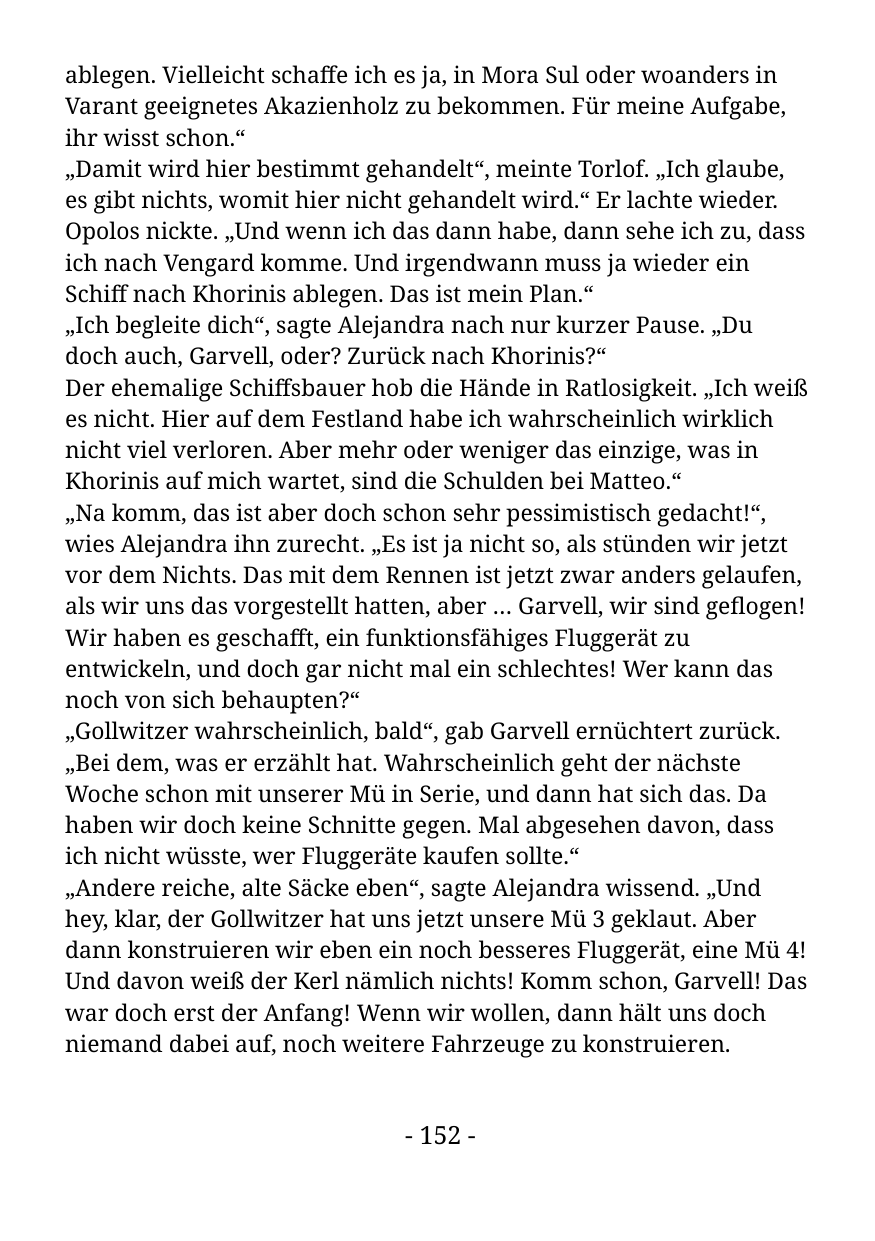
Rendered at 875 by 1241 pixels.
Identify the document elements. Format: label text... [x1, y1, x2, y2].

text „Andere reiche, alte Säcke eben“, sagte Alejandra wissend. „Und hey, klar, der Gollwitzer hat uns jetzt unsere Mü 3 geklaut. Aber dann konstruieren wir eben ein noch besseres Fluggerät, eine Mü 4! Und davon weiß der Kerl nämlich nichts! Komm schon, Garvell! Das war doch erst der Anfang! Wenn wir wollen, dann hält uns doch niemand dabei auf, noch weitere Fahrzeuge zu konstruieren. [65, 872, 809, 1059]
text Opolos nickte. „Und wenn ich das dann habe, dann sehe ich zu, dass ich nach Vengard komme. Und irgendwann muss ja wieder ein Schiff nach Khorinis ablegen. Das ist mein Plan.“ [65, 215, 809, 309]
text „Damit wird hier bestimmt gehandelt“, meinte Torlof. „Ich glaube, es gibt nichts, womit hier nicht gehandelt wird.“ Er lachte wieder. [65, 153, 809, 215]
text „Ich begleite dich“, sagte Alejandra nach nur kurzer Pause. „Du doch auch, Garvell, oder? Zurück nach Khorinis?“ [65, 309, 809, 372]
text „Na komm, das ist aber doch schon sehr pessimistisch gedacht!“, wies Alejandra ihn zurecht. „Es ist ja nicht so, als stünden wir jetzt vor dem Nichts. Das mit dem Rennen ist jetzt zwar anders gelaufen, als wir uns das vorgestellt hatten, aber … Garvell, wir sind geflogen! Wir haben es geschafft, ein funktionsfähiges Fluggerät zu entwickeln, und doch gar nicht mal ein schlechtes! Wer kann das noch von sich behaupten?“ [65, 497, 809, 715]
text „Gollwitzer wahrscheinlich, bald“, gab Garvell ernüchtert zurück. „Bei dem, was er erzählt hat. Wahrscheinlich geht der nächste Woche schon mit unserer Mü in Serie, und dann hat sich das. Da haben wir doch keine Schnitte gegen. Mal abgesehen davon, dass ich nicht wüsste, wer Fluggeräte kaufen sollte.“ [65, 715, 809, 872]
text Der ehemalige Schiffsbauer hob die Hände in Ratlosigkeit. „Ich weiß es nicht. Hier auf dem Festland habe ich wahrscheinlich wirklich nicht viel verloren. Aber mehr oder weniger das einzige, was in Khorinis auf mich wartet, sind die Schulden bei Matteo.“ [65, 372, 809, 497]
text ablegen. Vielleicht schaffe ich es ja, in Mora Sul oder woanders in Varant geeignetes Akazienholz zu bekommen. Für meine Aufgabe, ihr wisst schon.“ [65, 59, 809, 153]
